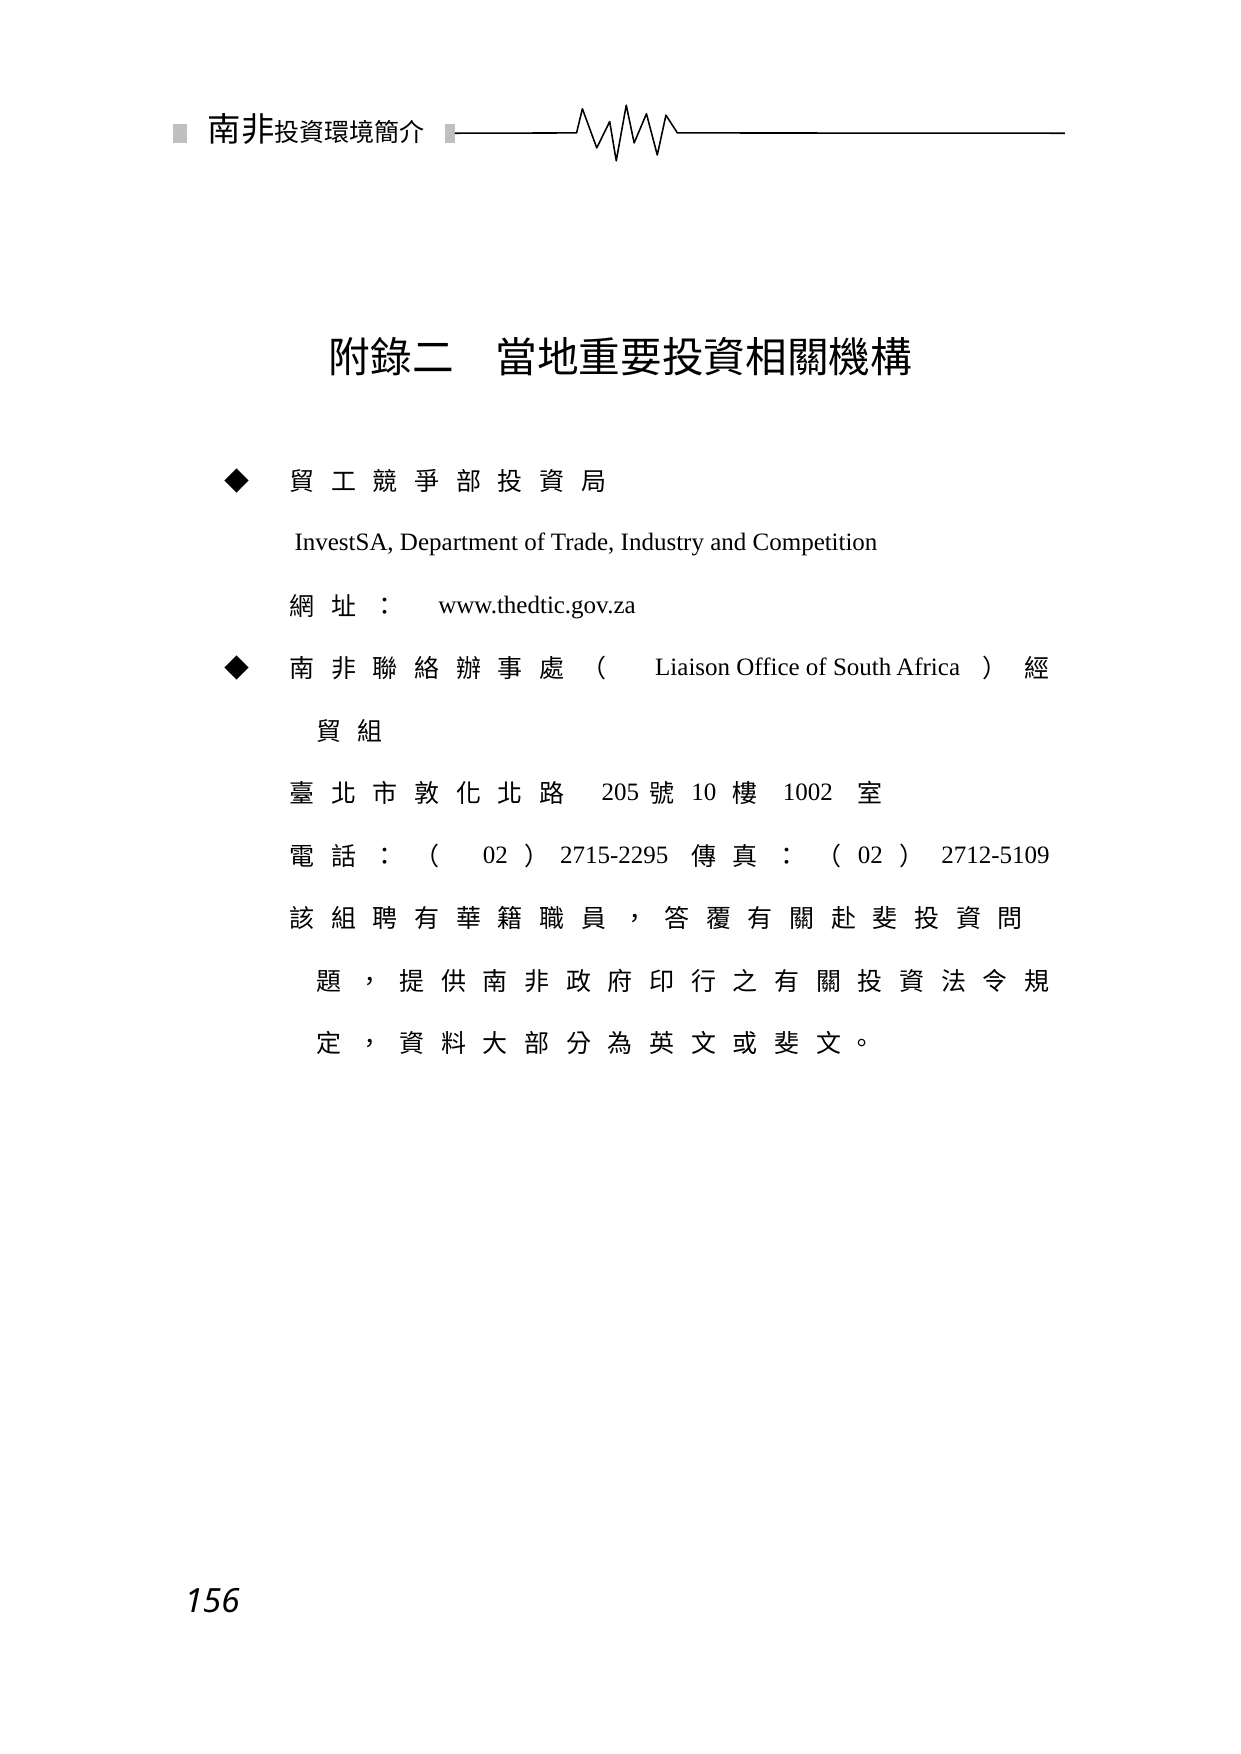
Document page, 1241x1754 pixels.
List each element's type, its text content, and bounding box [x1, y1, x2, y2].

text 附錄二 當地重要投資相關機構 [183, 313, 1058, 375]
text 電話：（02）2715-2295 傳真：（02）2712-5109 [207, 813, 1058, 875]
text 臺北市敦化北路205號10樓1002室 [207, 750, 1058, 813]
text 網址：www.thedtic.gov.za [207, 563, 1058, 625]
text ◆ 貿工競爭部投資局 [207, 438, 1058, 500]
text 該組聘有華籍職員，答覆有關赴斐投資問題，提供南非政府印行之有關投資法令規定，資料大部分為英文或斐文。 [207, 875, 1058, 1063]
text InvestSA, Department of Trade, Industry and Competition [207, 500, 1058, 563]
text ◆ 南非聯絡辦事處（Liaison Office of South Africa）經貿組 [207, 625, 1058, 750]
